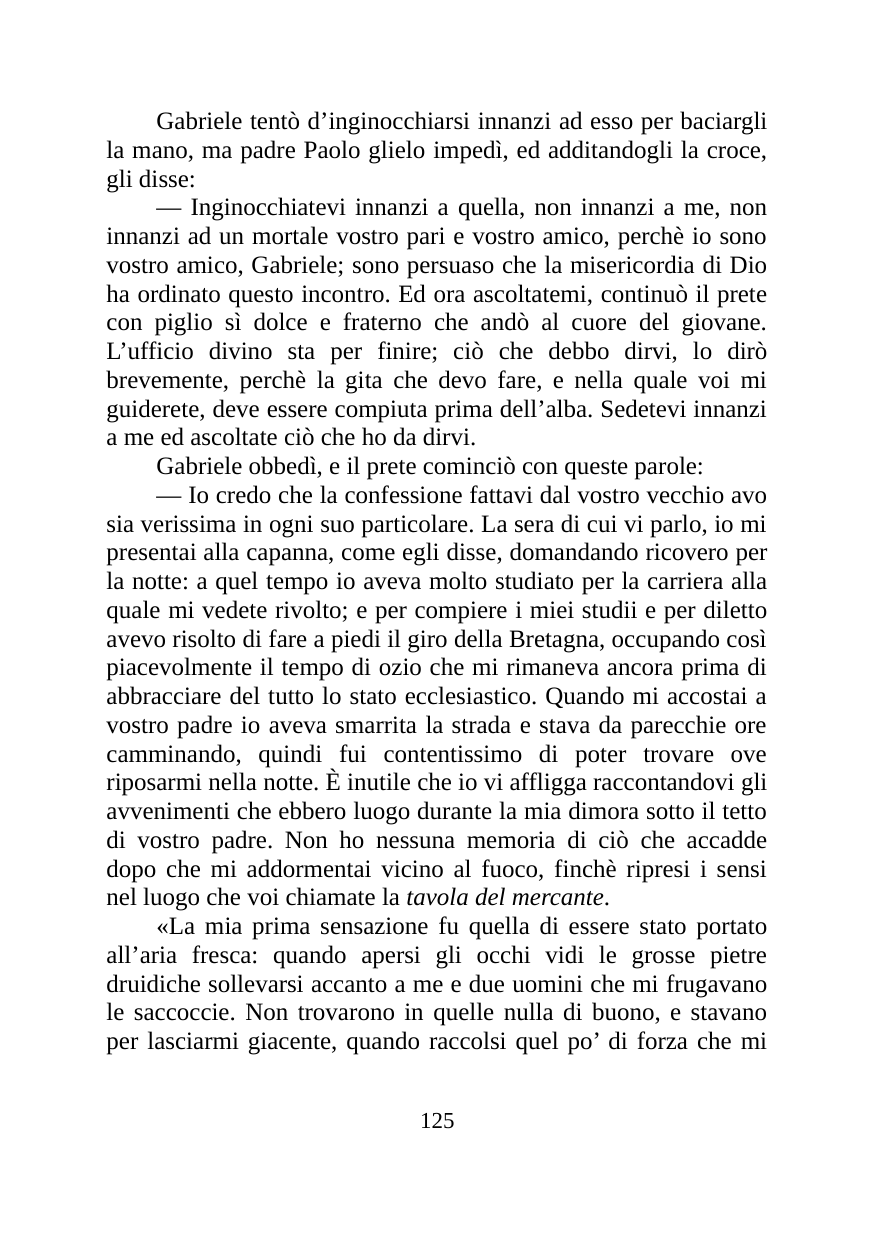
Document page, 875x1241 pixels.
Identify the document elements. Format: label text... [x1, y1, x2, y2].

text — Inginocchiatevi innanzi a quella, non innanzi a me, non innanzi ad un mortale vostro pari e vostro amico, perchè io sono vostro amico, Gabriele; sono persuaso che la misericordia di Dio ha ordinato questo incontro. Ed ora ascoltatemi, continuò il prete con piglio sì dolce e fraterno che andò al cuore del giovane. L’ufficio divino sta per finire; ciò che debbo dirvi, lo dirò brevemente, perchè la gita che devo fare, e nella quale voi mi guiderete, deve essere compiuta prima dell’alba. Sedetevi innanzi a me ed ascoltate ciò che ho da dirvi. [106, 192, 768, 451]
text Gabriele tentò d’inginocchiarsi innanzi ad esso per baciargli la mano, ma padre Paolo glielo impedì, ed additandogli la croce, gli disse: [106, 106, 768, 192]
text «La mia prima sensazione fu quella di essere stato portato all’aria fresca: quando apersi gli occhi vidi le grosse pietre druidiche sollevarsi accanto a me e due uomini che mi frugavano le saccoccie. Non trovarono in quelle nulla di buono, e stavano per lasciarmi giacente, quando raccolsi quel po’ di forza che mi [106, 911, 768, 1055]
text Gabriele obbedì, e il prete cominciò con queste parole: [106, 451, 768, 480]
text — Io credo che la confessione fattavi dal vostro vecchio avo sia verissima in ogni suo particolare. La sera di cui vi parlo, io mi presentai alla capanna, come egli disse, domandando ricovero per la notte: a quel tempo io aveva molto studiato per la carriera alla quale mi vedete rivolto; e per compiere i miei studii e per diletto avevo risolto di fare a piedi il giro della Bretagna, occupando così piacevolmente il tempo di ozio che mi rimaneva ancora prima di abbracciare del tutto lo stato ecclesiastico. Quando mi accostai a vostro padre io aveva smarrita la strada e stava da parecchie ore camminando, quindi fui contentissimo di poter trovare ove riposarmi nella notte. È inutile che io vi affligga raccontandovi gli avvenimenti che ebbero luogo durante la mia dimora sotto il tetto di vostro padre. Non ho nessuna memoria di ciò che accadde dopo che mi addormentai vicino al fuoco, finchè ripresi i sensi nel luogo che voi chiamate la tavola del mercante. [106, 480, 768, 911]
